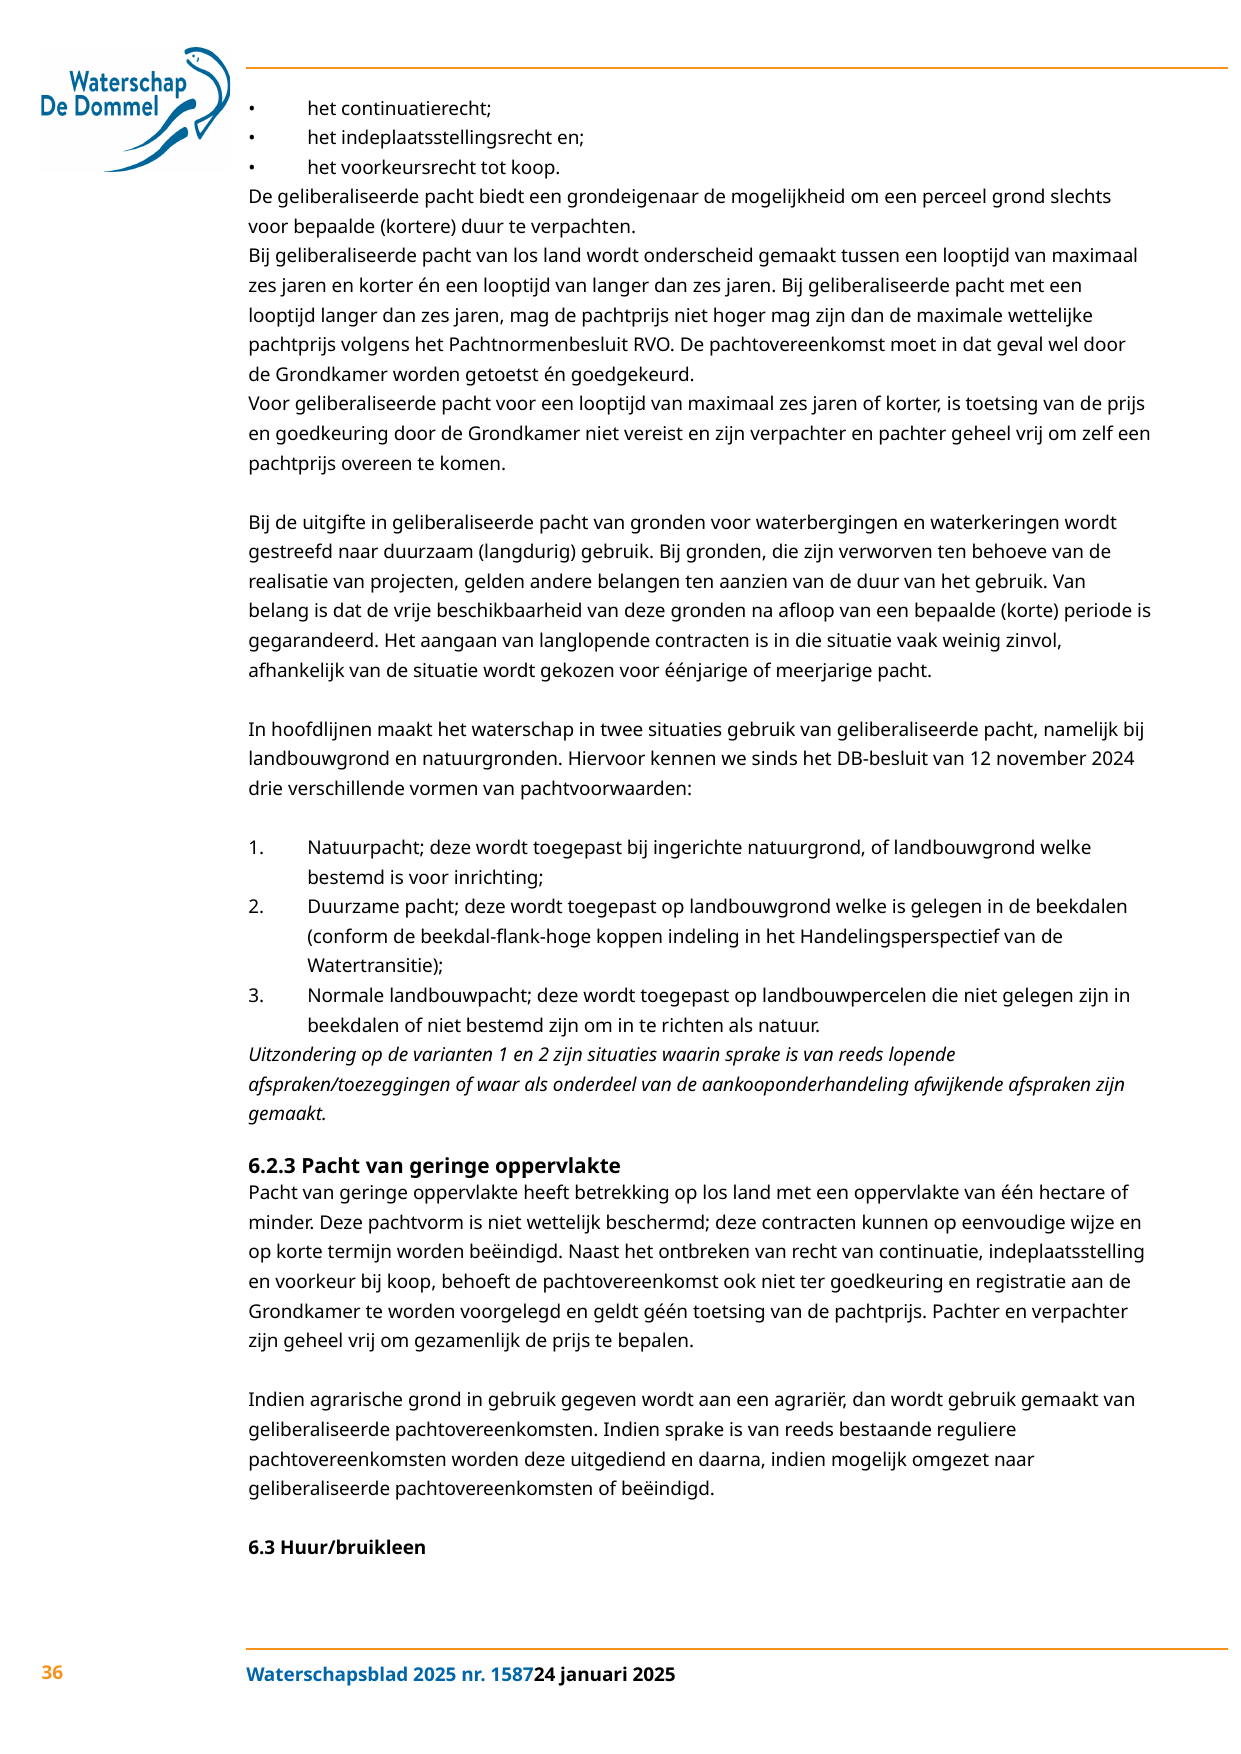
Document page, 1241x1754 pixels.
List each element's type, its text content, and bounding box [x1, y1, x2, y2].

text In hoofdlijnen maakt het waterschap in twee situaties gebruik van geliberaliseerde pacht, namelijk bij landbouwgrond en natuurgronden. Hiervoor kennen we sinds het DB-besluit van 12 november 2024 drie verschillende vormen van pachtvoorwaarden: [248, 716, 1152, 801]
text 6.3 Huur/bruikleen [248, 1534, 1152, 1560]
picture [198, 118, 210, 131]
list Duurzame pacht; deze wordt toegepast op landbouwgrond welke is gelegen in de beekdalen (conform de beekdal-flank-hoge koppen indeling in het Handelingsperspectief van de Watertransitie); [248, 893, 1152, 978]
text Bij de uitgifte in geliberaliseerde pacht van gronden voor waterbergingen en waterkeringen wordt gestreefd naar duurzaam (langdurig) gebruik. Bij gronden, die zijn verworven ten behoeve van de realisatie van projecten, gelden andere belangen ten aanzien van de duur van het gebruik. Van belang is dat de vrije beschikbaarheid van deze gronden na afloop van een bepaalde (korte) periode is gegarandeerd. Het aangaan van langlopende contracten is in die situatie vaak weinig zinvol, afhankelijk van de situatie wordt gekozen voor éénjarige of meerjarige pacht. [248, 509, 1152, 683]
text Pacht van geringe oppervlakte heeft betrekking op los land met een oppervlakte van één hectare of minder. Deze pachtvorm is niet wettelijk beschermd; deze contracten kunnen op eenvoudige wijze en op korte termijn worden beëindigd. Naast het ontbreken van recht van continuatie, indeplaatsstelling en voorkeur bij koop, behoeft de pachtovereenkomst ook niet ter goedkeuring en registratie aan de Grondkamer te worden voorgelegd en geldt géén toetsing van de pachtprijs. Pachter en verpachter zijn geheel vrij om gezamenlijk de prijs te bepalen. [248, 1179, 1152, 1353]
text Bij geliberaliseerde pacht van los land wordt onderscheid gemaakt tussen een looptijd van maximaal zes jaren en korter én een looptijd van langer dan zes jaren. Bij geliberaliseerde pacht met een looptijd langer dan zes jaren, mag de pachtprijs niet hoger mag zijn dan de maximale wettelijke pachtprijs volgens het Pachtnormenbesluit RVO. De pachtovereenkomst moet in dat geval wel door de Grondkamer worden getoetst én goedgekeurd. [248, 243, 1152, 387]
list Natuurpacht; deze wordt toegepast bij ingerichte natuurgrond, of landbouwgrond welke bestemd is voor inrichting; [248, 834, 1152, 890]
text Voor geliberaliseerde pacht voor een looptijd van maximaal zes jaren of korter, is toetsing van de prijs en goedkeuring door de Grondkamer niet vereist en zijn verpachter en pachter geheel vrij om zelf een pachtprijs overeen te komen. [248, 391, 1152, 476]
text De geliberaliseerde pacht biedt een grondeigenaar de mogelijkheid om een perceel grond slechts voor bepaalde (kortere) duur te verpachten. [248, 183, 1152, 239]
text 6.2.3 Pacht van geringe oppervlakte [248, 1151, 1152, 1179]
list het voorkeursrecht tot koop. [248, 154, 1152, 180]
list het continuatierecht; [248, 95, 1152, 121]
list het indeplaatsstellingsrecht en; [248, 124, 1152, 150]
picture [45, 99, 51, 111]
text Uitzondering op de varianten 1 en 2 zijn situaties waarin sprake is van reeds lopende afspraken/toezeggingen of waar als onderdeel van de aankooponderhandeling afwijkende afspraken zijn gemaakt. [248, 1041, 1152, 1126]
list Normale landbouwpacht; deze wordt toegepast op landbouwpercelen die niet gelegen zijn in beekdalen of niet bestemd zijn om in te richten als natuur. [248, 982, 1152, 1038]
table_header Indien agrarische grond in gebruik gegeven wordt aan een agrariër, dan wordt gebruik gemaakt van geliberaliseerde pachtovereenkomsten. Indien sprake is van reeds bestaande reguliere pachtovereenkomsten worden deze uitgediend en daarna, indien mogelijk omgezet naar geliberaliseerde pachtovereenkomsten of beëindigd. [248, 1387, 1152, 1501]
picture [204, 47, 231, 76]
picture [41, 47, 231, 172]
